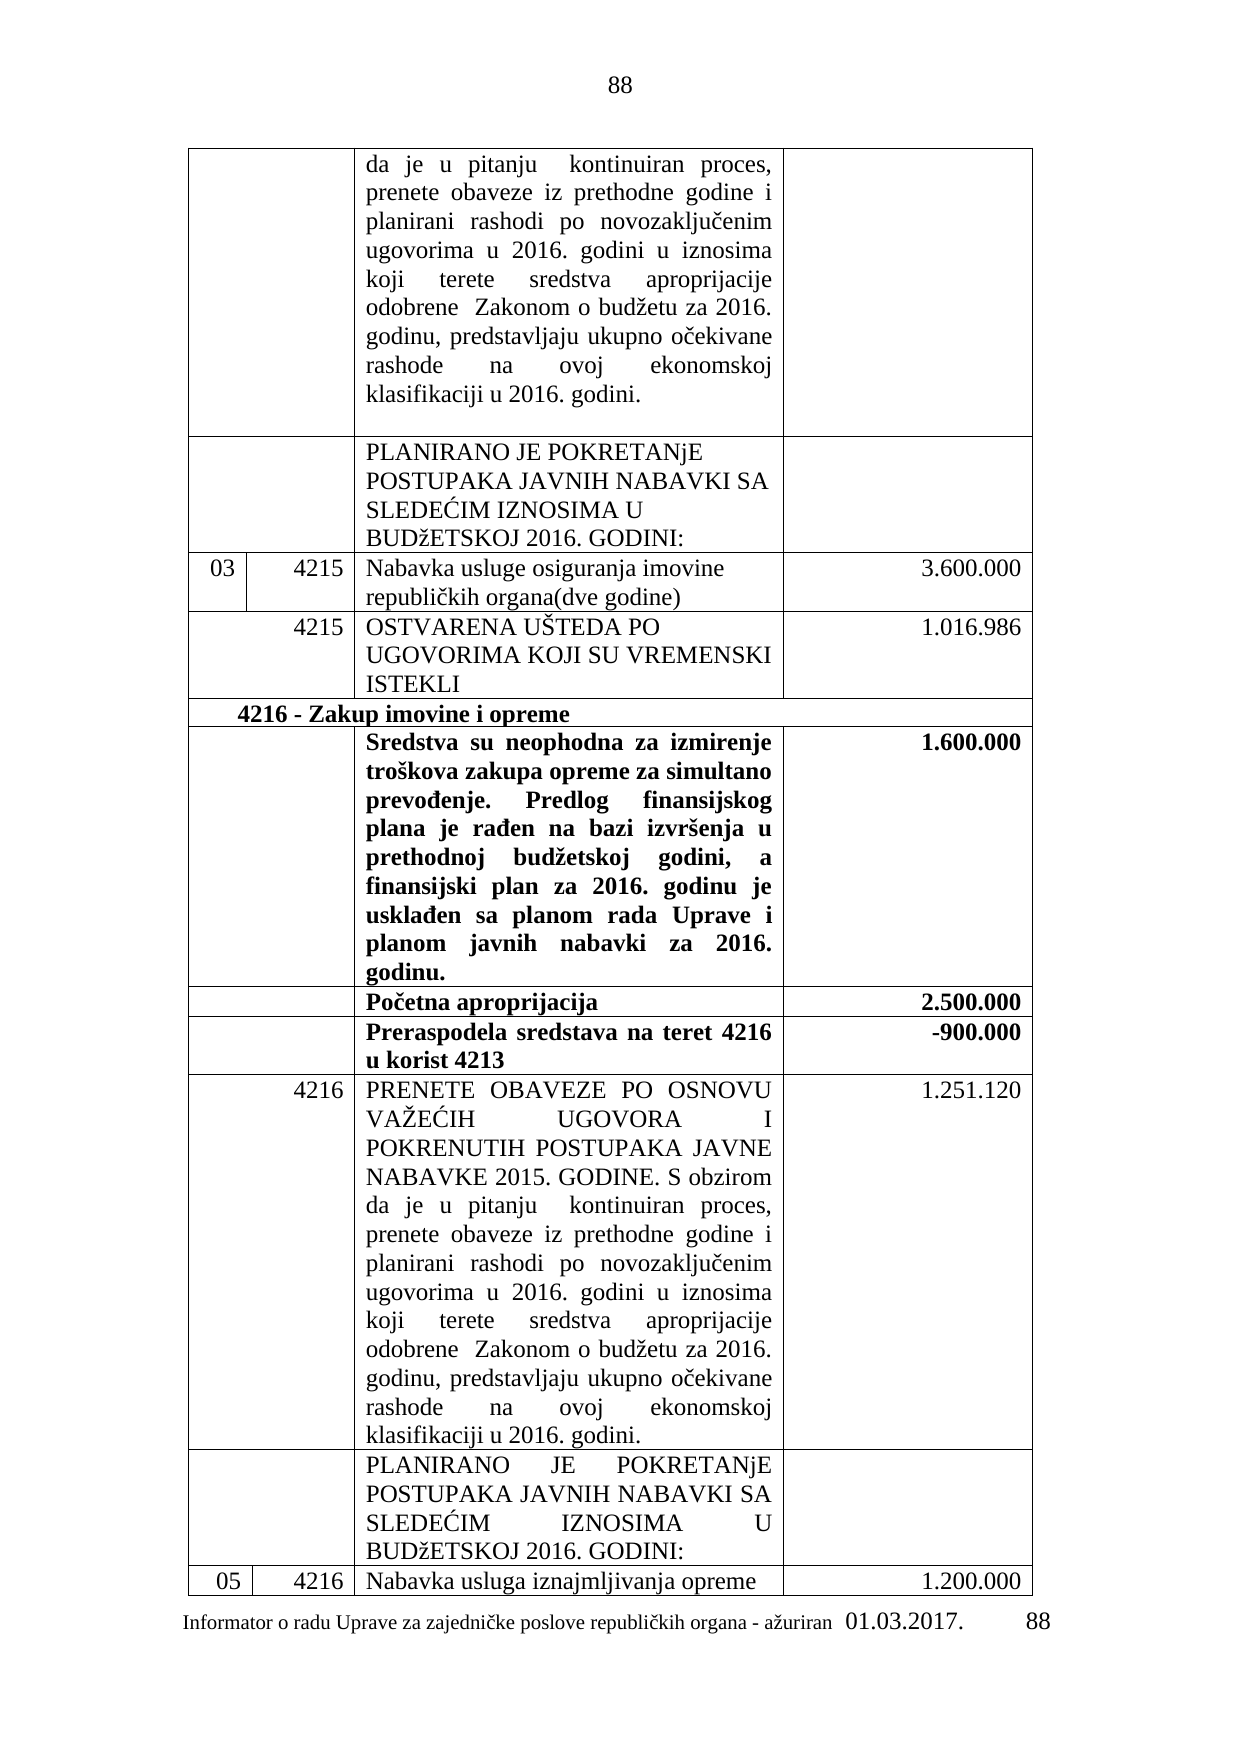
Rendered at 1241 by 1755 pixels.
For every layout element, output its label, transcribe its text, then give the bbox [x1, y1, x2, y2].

table_cell 4215 [189, 612, 354, 698]
table_cell [1033, 611, 1074, 698]
table_cell [189, 437, 354, 552]
table_cell 4216 [189, 1075, 354, 1449]
table_cell 4215 [247, 553, 354, 611]
table_cell OSTVARENA UŠTEDA PO UGOVORIMA KOJI SU VREMENSKI ISTEKLI [355, 612, 783, 698]
table_cell PRENETE OBAVEZE PO OSNOVU VAŽEĆIH UGOVORA I POKRENUTIH POSTUPAKA JAVNE NABAVKE 2015. GODINE. S obzirom da je u pitanju kontinuiran proces, prenete obaveze iz prethodne godine i planirani rashodi po novozaklјučenim ugovorima u 2016. godini u iznosima koji terete sredstva aproprijacije odobrene Zakonom o budžetu za 2016. godinu, predstavlјaju ukupno očekivane rashode na ovoj ekonomskoj klasifikaciji u 2016. godini. [355, 1075, 783, 1449]
table_cell [784, 437, 1032, 552]
table_cell 1.200.000 [784, 1566, 1032, 1595]
table_cell 1.600.000 [784, 727, 1032, 986]
table_cell 1.016.986 [784, 612, 1032, 698]
table_cell Nabavka usluge osiguranja imovine republičkih organa(dve godine) [355, 553, 783, 611]
table_cell 3.600.000 [784, 553, 1032, 611]
table_cell [1033, 698, 1074, 726]
table_cell [1033, 1016, 1074, 1074]
table_cell [1033, 1074, 1074, 1449]
table_cell [189, 1450, 354, 1565]
table_cell 4216 - Zakup imovine i opreme [189, 699, 1032, 726]
table_cell PLANIRANO JE POKRETANјE POSTUPAKA JAVNIH NABAVKI SA SLEDEĆIM IZNOSIMA U BUDžETSKOJ 2016. GODINI: [355, 1450, 783, 1565]
table_cell PLANIRANO JE POKRETANјE POSTUPAKA JAVNIH NABAVKI SA SLEDEĆIM IZNOSIMA U BUDžETSKOJ 2016. GODINI: [355, 437, 783, 552]
table_cell Preraspodela sredstava na teret 4216 u korist 4213 [355, 1017, 783, 1074]
table_cell Početna aproprijacija [355, 987, 783, 1016]
table_cell -900.000 [784, 1017, 1032, 1074]
table_cell [784, 149, 1032, 436]
table_cell [1033, 552, 1074, 611]
table_cell 05 [189, 1566, 252, 1595]
table_cell [189, 987, 354, 1016]
table_cell da je u pitanju kontinuiran proces, prenete obaveze iz prethodne godine i planirani rashodi po novozaklјučenim ugovorima u 2016. godini u iznosima koji terete sredstva aproprijacije odobrene Zakonom o budžetu za 2016. godinu, predstavlјaju ukupno očekivane rashode na ovoj ekonomskoj klasifikaciji u 2016. godini. [355, 149, 783, 436]
table_cell [189, 1017, 354, 1074]
table_cell [1033, 726, 1074, 986]
table_cell [1033, 986, 1074, 1016]
table_cell Sredstva su neophodna za izmirenje troškova zakupa opreme za simultano prevođenje. Predlog finansijskog plana je rađen na bazi izvršenja u prethodnoj budžetskoj godini, a finansijski plan za 2016. godinu je usklađen sa planom rada Uprave i planom javnih nabavki za 2016. godinu. [355, 727, 783, 986]
table_cell 1.251.120 [784, 1075, 1032, 1449]
table_cell [189, 727, 354, 986]
table_cell 03 [189, 553, 246, 611]
table_cell 2.500.000 [784, 987, 1032, 1016]
table_cell 4216 [253, 1566, 354, 1595]
table_cell [1033, 1565, 1074, 1595]
table_cell [1033, 436, 1074, 552]
table_cell [189, 149, 354, 436]
table_cell [784, 1450, 1032, 1565]
table_cell Nabavka usluga iznajmlјivanja opreme [355, 1566, 783, 1595]
table_cell [1033, 1449, 1074, 1565]
table_cell [1033, 148, 1074, 436]
